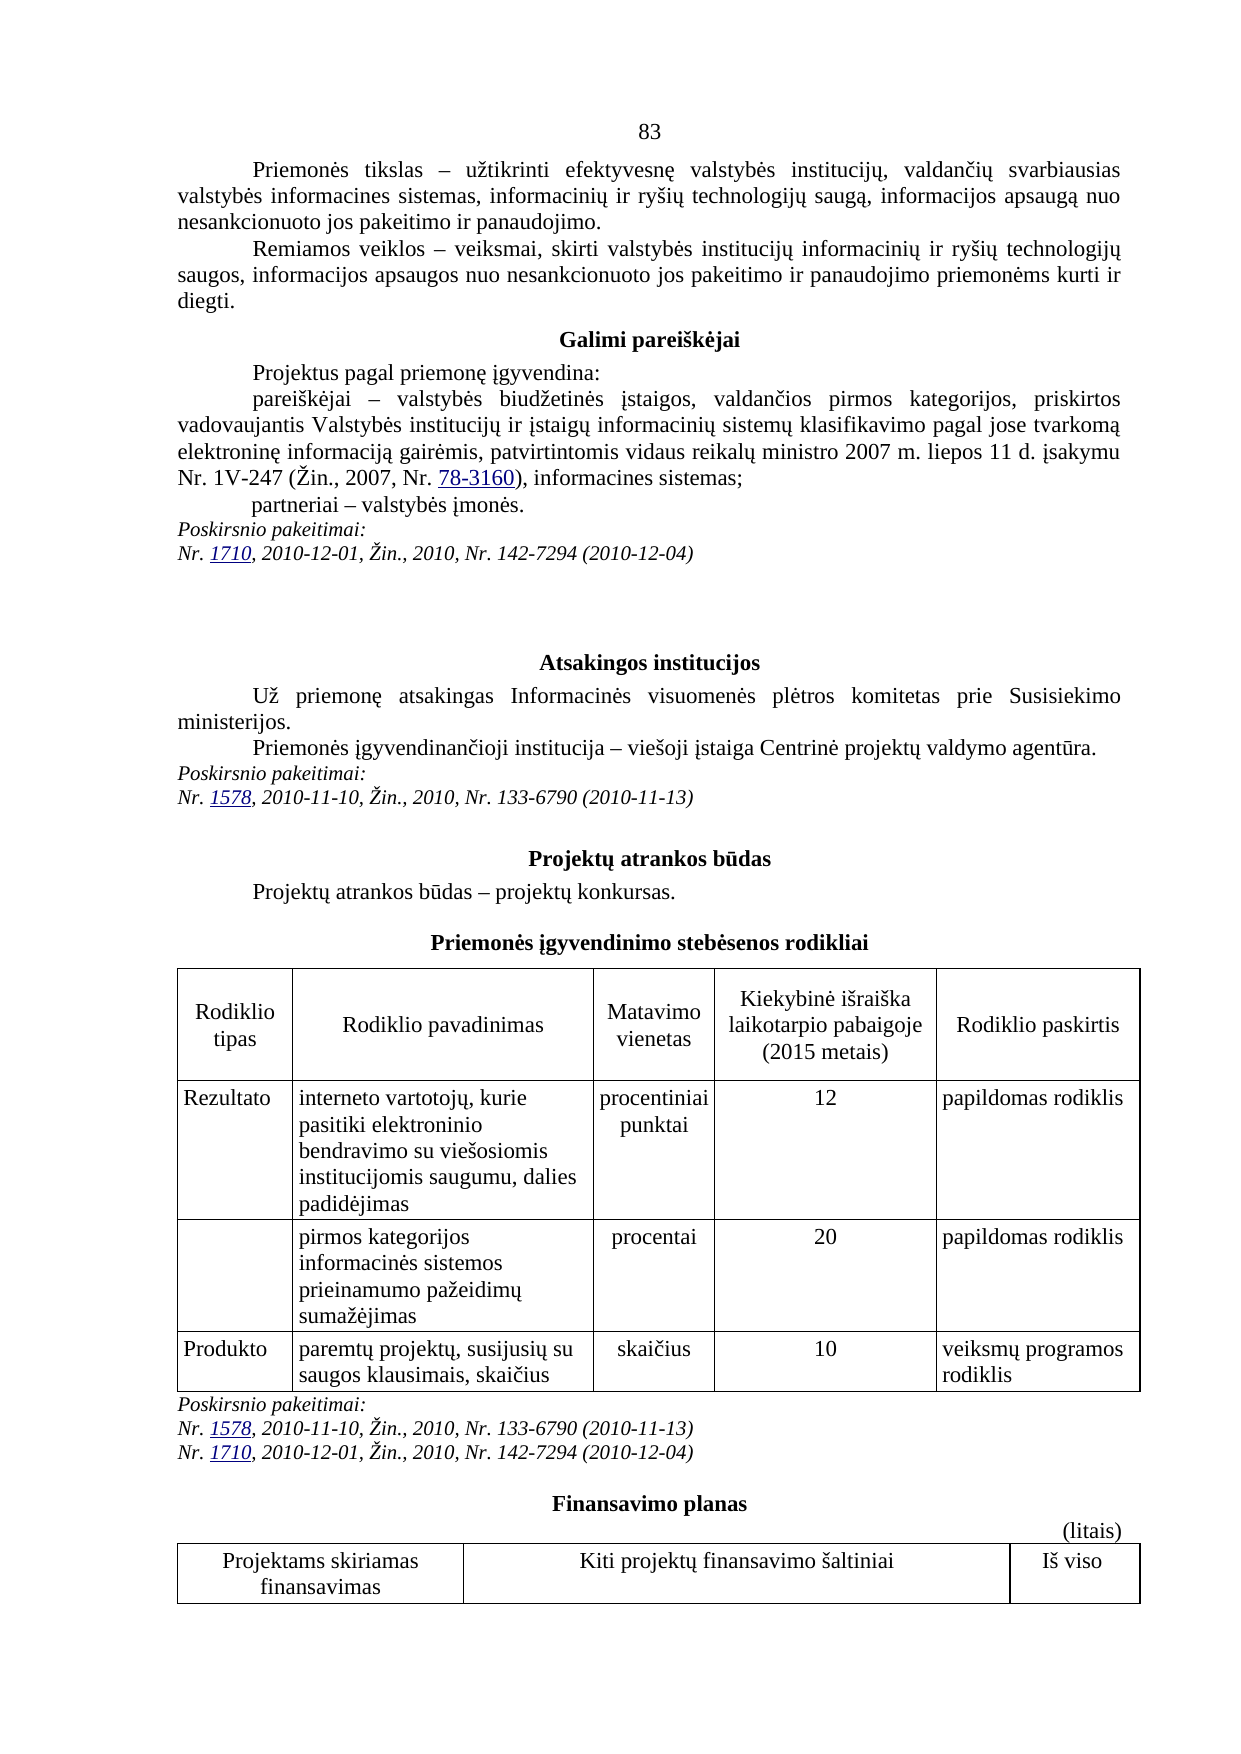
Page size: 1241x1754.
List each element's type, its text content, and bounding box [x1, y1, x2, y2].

table_cell skaičius [594, 1332, 714, 1391]
text Nr. 1578, 2010-11-10, Žin., 2010, Nr. 133-6790 (2010-11-13) [177, 1416, 1122, 1440]
table_header Projektams skiriamas finansavimas [178, 1544, 463, 1603]
table_header Kiti projektų finansavimo šaltiniai [464, 1544, 1009, 1603]
table_header Iš viso [1011, 1544, 1139, 1603]
text Priemonės įgyvendinimo stebėsenos rodikliai [177, 929, 1122, 956]
table_cell 12 [715, 1081, 936, 1219]
text Poskirsnio pakeitimai: [177, 1392, 1122, 1416]
text pareiškėjai – valstybės biudžetinės įstaigos, valdančios pirmos kategorijos, priskirtos vadovaujantis Valstybės institucijų ir įstaigų informacinių sistemų klasifikavimo pagal jose tvarkomą elektroninę informaciją gairėmis, patvirtintomis vidaus reikalų ministro 2007 m. liepos 11 d. įsakymu Nr. 1V-247 (Žin., 2007, Nr. 78-3160), informacines sistemas; [177, 385, 1122, 491]
table_header Rodiklio tipas [178, 969, 292, 1080]
text Poskirsnio pakeitimai: [177, 761, 1122, 785]
text Remiamos veiklos – veiksmai, skirti valstybės institucijų informacinių ir ryšių technologijų saugos, informacijos apsaugos nuo nesankcionuoto jos pakeitimo ir panaudojimo priemonėms kurti ir diegti. [177, 235, 1122, 314]
text Nr. 1578, 2010-11-10, Žin., 2010, Nr. 133-6790 (2010-11-13) [177, 785, 1122, 809]
table_header Rodiklio paskirtis [937, 969, 1139, 1080]
text Už priemonę atsakingas Informacinės visuomenės plėtros komitetas prie Susisiekimo ministerijos. [177, 682, 1122, 734]
text Nr. 1710, 2010-12-01, Žin., 2010, Nr. 142-7294 (2010-12-04) [177, 541, 1122, 565]
table_header Rodiklio pavadinimas [293, 969, 593, 1080]
table_header Kiekybinė išraiška laikotarpio pabaigoje (2015 metais) [715, 969, 936, 1080]
text Projektų atrankos būdas [177, 845, 1122, 872]
text Nr. 1710, 2010-12-01, Žin., 2010, Nr. 142-7294 (2010-12-04) [177, 1440, 1122, 1464]
table_cell paremtų projektų, susijusių su saugos klausimais, skaičius [293, 1332, 593, 1391]
table_header Matavimo vienetas [594, 969, 714, 1080]
text Galimi pareiškėjai [177, 326, 1122, 353]
text Finansavimo planas [177, 1490, 1122, 1517]
text Priemonės įgyvendinančioji institucija – viešoji įstaiga Centrinė projektų valdymo agentūra. [177, 734, 1122, 761]
text Priemonės tikslas – užtikrinti efektyvesnę valstybės institucijų, valdančių svarbiausias valstybės informacines sistemas, informacinių ir ryšių technologijų saugą, informacijos apsaugą nuo nesankcionuoto jos pakeitimo ir panaudojimo. [177, 156, 1122, 235]
text Atsakingos institucijos [177, 649, 1122, 675]
table_cell procentiniai punktai [594, 1081, 714, 1219]
table_cell pirmos kategorijos informacinės sistemos prieinamumo pažeidimų sumažėjimas [293, 1220, 593, 1331]
table_cell papildomas rodiklis [937, 1081, 1139, 1219]
table_cell 20 [715, 1220, 936, 1331]
table_cell [178, 1220, 292, 1331]
table_cell procentai [594, 1220, 714, 1331]
table_cell interneto vartotojų, kurie pasitiki elektroninio bendravimo su viešosiomis institucijomis saugumu, dalies padidėjimas [293, 1081, 593, 1219]
table_cell Produkto [178, 1332, 292, 1391]
table_cell Rezultato [178, 1081, 292, 1219]
table_cell 10 [715, 1332, 936, 1391]
text Poskirsnio pakeitimai: [177, 517, 1122, 541]
text Projektų atrankos būdas – projektų konkursas. [177, 878, 1122, 904]
text partneriai – valstybės įmonės. [177, 491, 1122, 517]
table_cell papildomas rodiklis [937, 1220, 1139, 1331]
text (litais) [177, 1517, 1122, 1543]
text Projektus pagal priemonę įgyvendina: [177, 359, 1122, 385]
table_cell veiksmų programos rodiklis [937, 1332, 1139, 1391]
